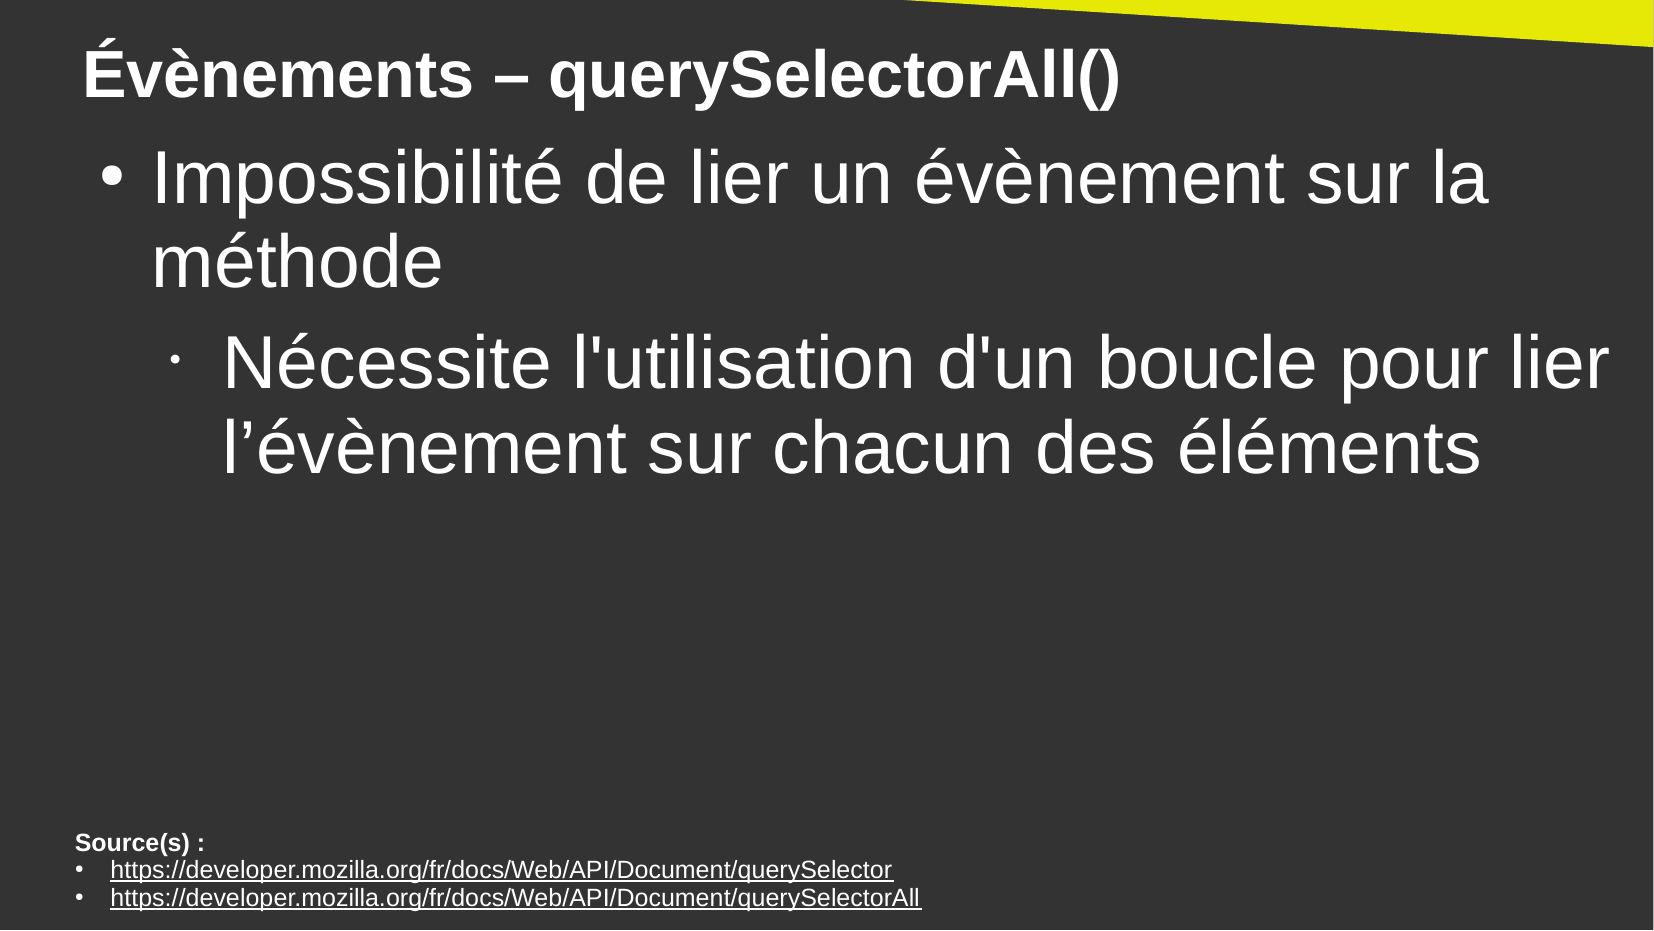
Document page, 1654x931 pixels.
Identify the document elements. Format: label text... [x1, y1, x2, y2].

list Impossibilité de lier un évènement sur la méthode Nécessite l'utilisation d'un boucle pour lier l’évènement sur chacun des éléments [80, 135, 1620, 544]
text_box Source(s) : https://developer.mozilla.org/fr/docs/Web/API/Document/querySelector https://developer.mozilla.org/fr/docs/Web/API/Document/querySelectorAll [60, 820, 1583, 920]
title Évènements – querySelectorAll() [82, 37, 1571, 114]
text_box [903, 0, 1654, 48]
